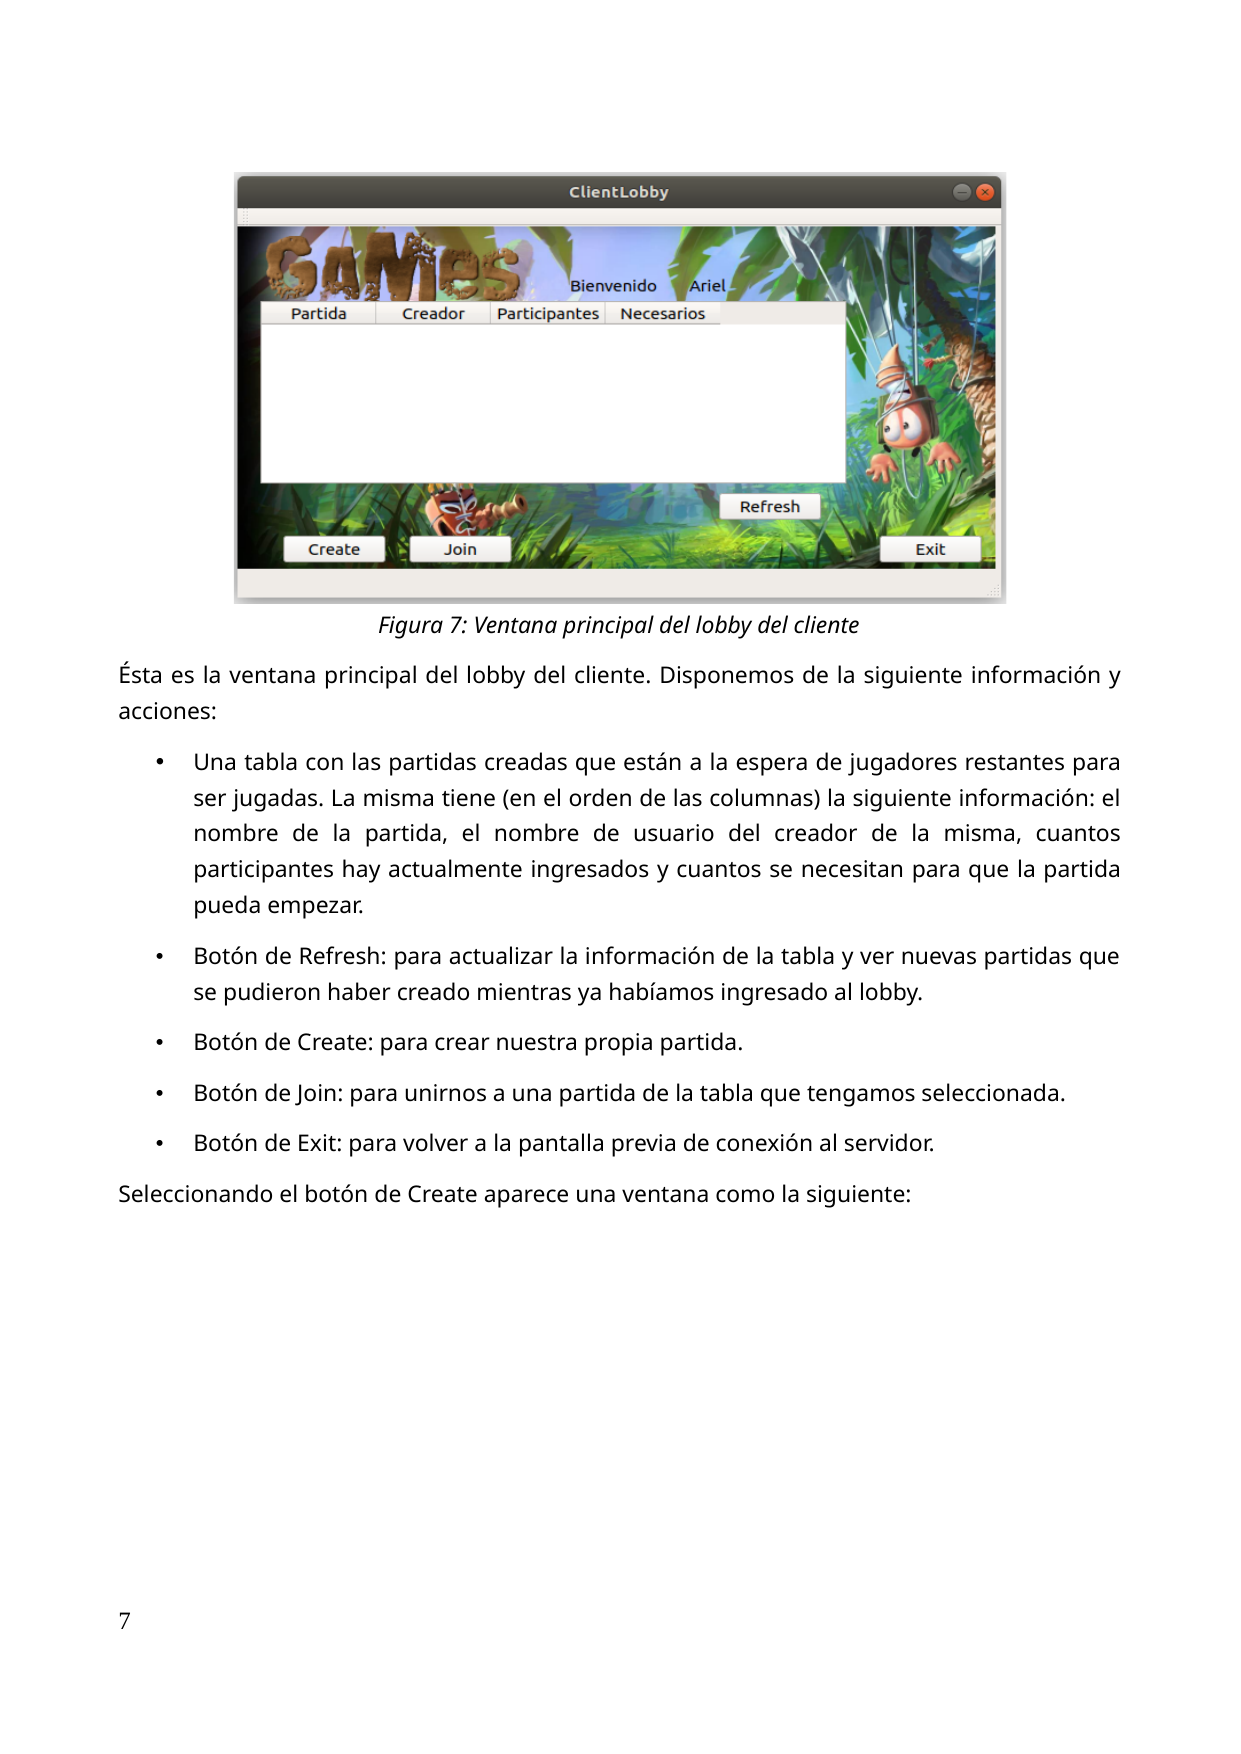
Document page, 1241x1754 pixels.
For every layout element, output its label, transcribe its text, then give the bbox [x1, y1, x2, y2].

list Botón de Join: para unirnos a una partida de la tabla que tengamos seleccionada. [156, 1077, 1122, 1108]
list Una tabla con las partidas creadas que están a la espera de jugadores restantes para ser jugadas. La misma tiene (en el orden de las columnas) la siguiente información: el nombre de la partida, el nombre de usuario del creador de la misma, cuantos participantes hay actualmente ingresados y cuantos se necesitan para que la partida pueda empezar. [156, 746, 1122, 921]
picture [233, 172, 1007, 604]
list Botón de Create: para crear nuestra propia partida. [156, 1026, 1122, 1057]
text Ésta es la ventana principal del lobby del cliente. Disponemos de la siguiente información y acciones: [118, 659, 1122, 726]
list Botón de Refresh: para actualizar la información de la tabla y ver nuevas partidas que se pudieron haber creado mientras ya habíamos ingresado al lobby. [156, 940, 1122, 1007]
text Figura 7: Ventana principal del lobby del cliente [118, 604, 1122, 640]
text Seleccionando el botón de Create aparece una ventana como la siguiente: [118, 1178, 1122, 1209]
list Botón de Exit: para volver a la pantalla previa de conexión al servidor. [156, 1127, 1122, 1158]
